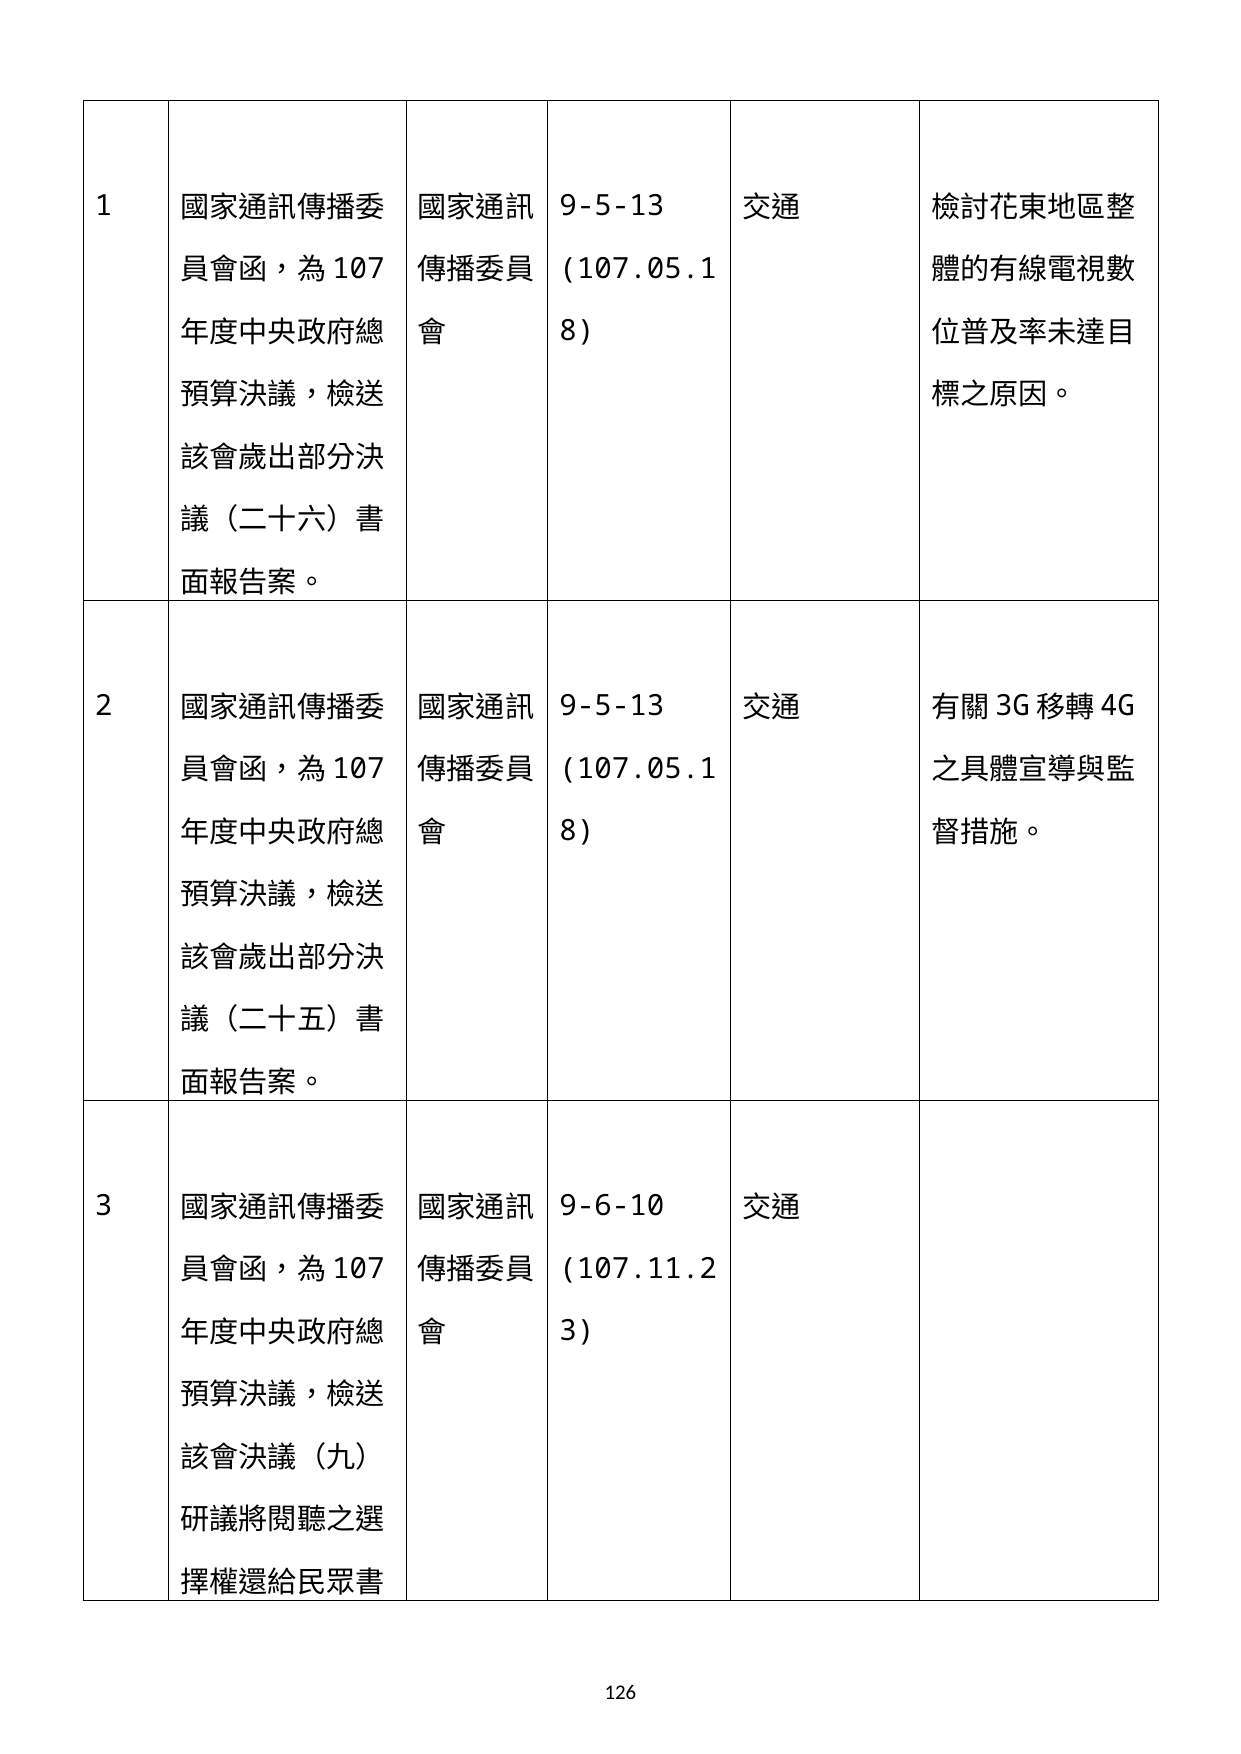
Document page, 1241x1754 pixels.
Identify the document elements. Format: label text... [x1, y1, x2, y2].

table_cell 國家通訊傳播委員會函，為107年度中央政府總預算決議，檢送該會歲出部分決議（二十五）書面報告案。 [169, 601, 406, 1100]
table_cell 2 [84, 601, 168, 1100]
table_cell 國家通訊傳播委員會函，為107年度中央政府總預算決議，檢送該會歲出部分決議（二十六）書面報告案。 [169, 101, 406, 600]
table_cell 有關3G移轉4G之具體宣導與監督措施。 [920, 601, 1158, 1100]
table_cell 交通 [731, 1101, 919, 1600]
table_cell 交通 [731, 101, 919, 600]
table_cell 國家通訊傳播委員會 [407, 101, 547, 600]
table_cell 國家通訊傳播委員會函，為107年度中央政府總預算決議，檢送該會決議（九）研議將閱聽之選擇權還給民眾書 [169, 1101, 406, 1600]
table_cell 9-6-10 (107.11.23) [548, 1101, 730, 1600]
table_cell [920, 1101, 1158, 1600]
table_cell 檢討花東地區整體的有線電視數位普及率未達目標之原因。 [920, 101, 1158, 600]
table_cell 3 [84, 1101, 168, 1600]
table_cell 國家通訊傳播委員會 [407, 601, 547, 1100]
table_cell 9-5-13 (107.05.18) [548, 101, 730, 600]
table_cell 國家通訊傳播委員會 [407, 1101, 547, 1600]
table_cell 9-5-13 (107.05.18) [548, 601, 730, 1100]
table_cell 1 [84, 101, 168, 600]
table_cell 交通 [731, 601, 919, 1100]
